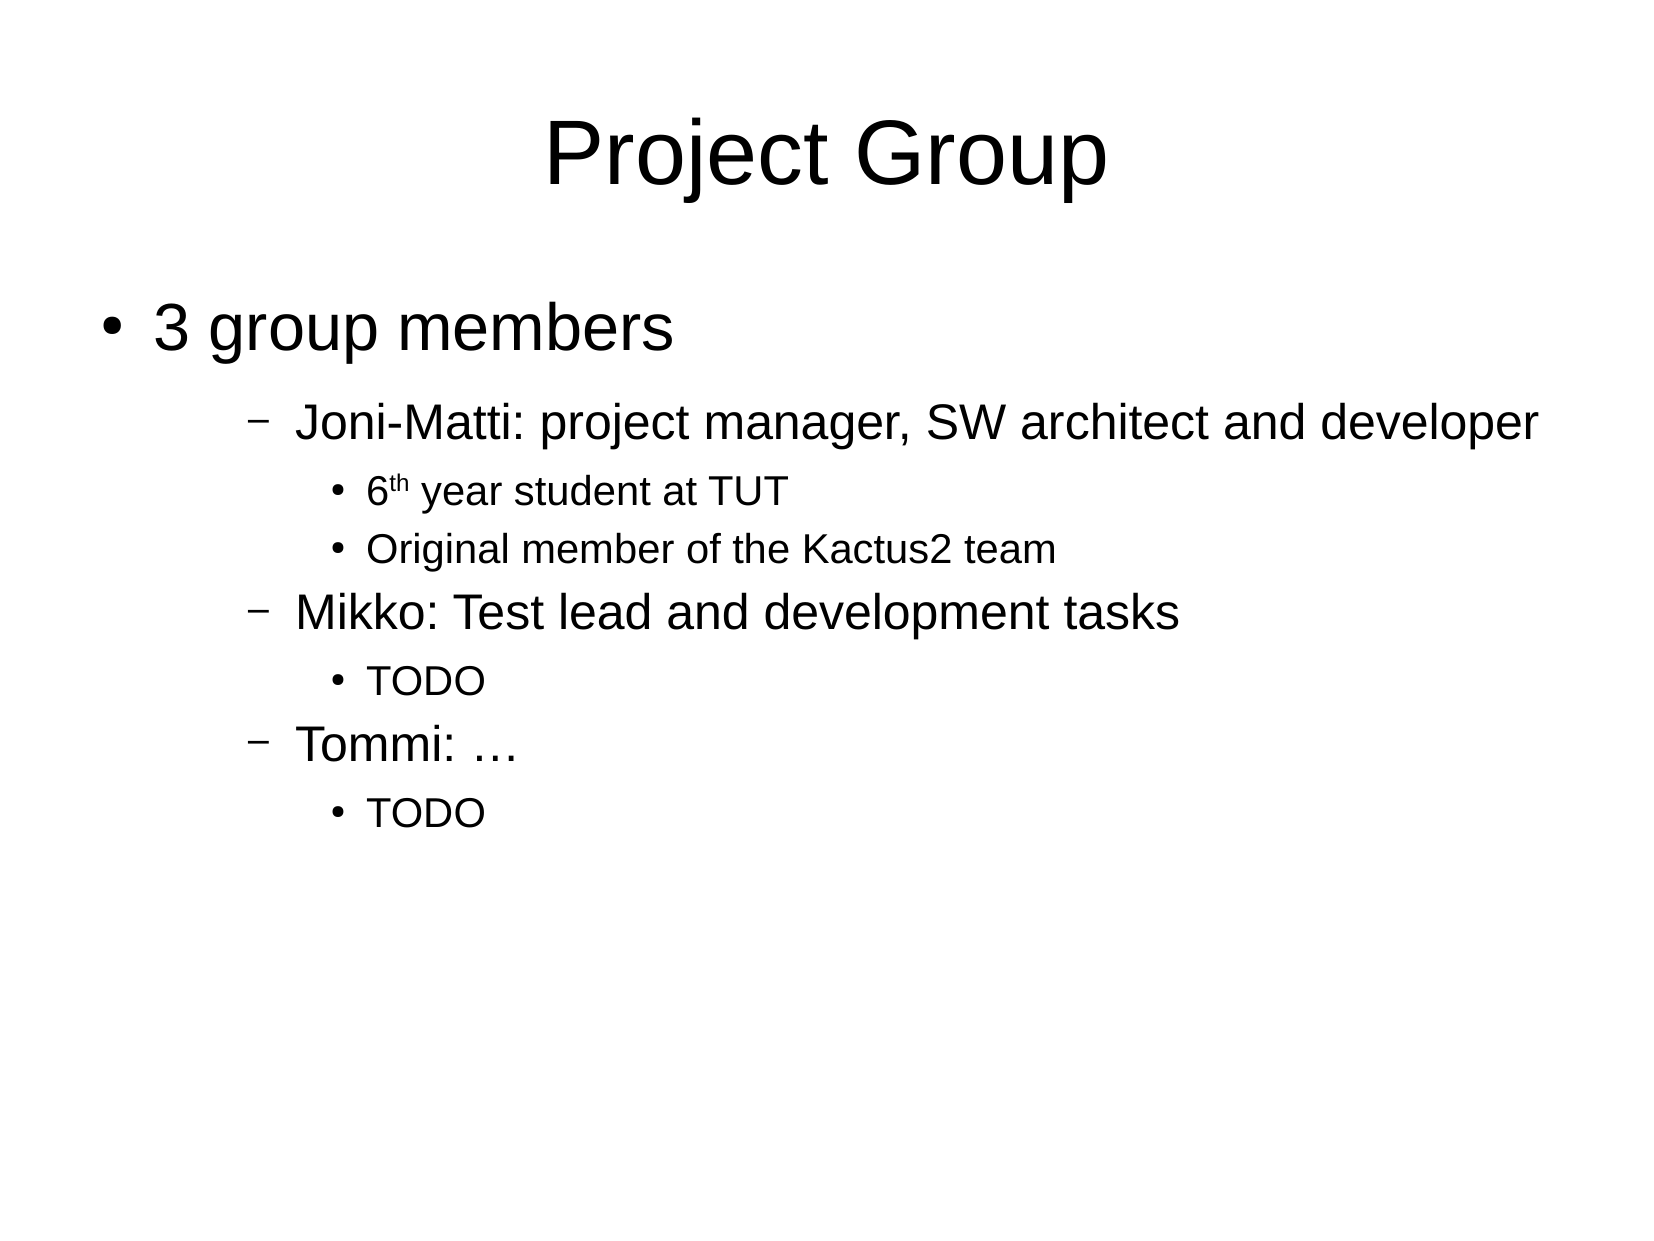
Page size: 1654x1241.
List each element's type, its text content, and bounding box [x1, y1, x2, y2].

title Project Group [82, 49, 1571, 257]
list 3 group members Joni-Matti: project manager, SW architect and developer 6th year student at TUT Original member of the Kactus2 team Mikko: Test lead and development tasks TODO Tommi: … TODO [82, 290, 1571, 1109]
